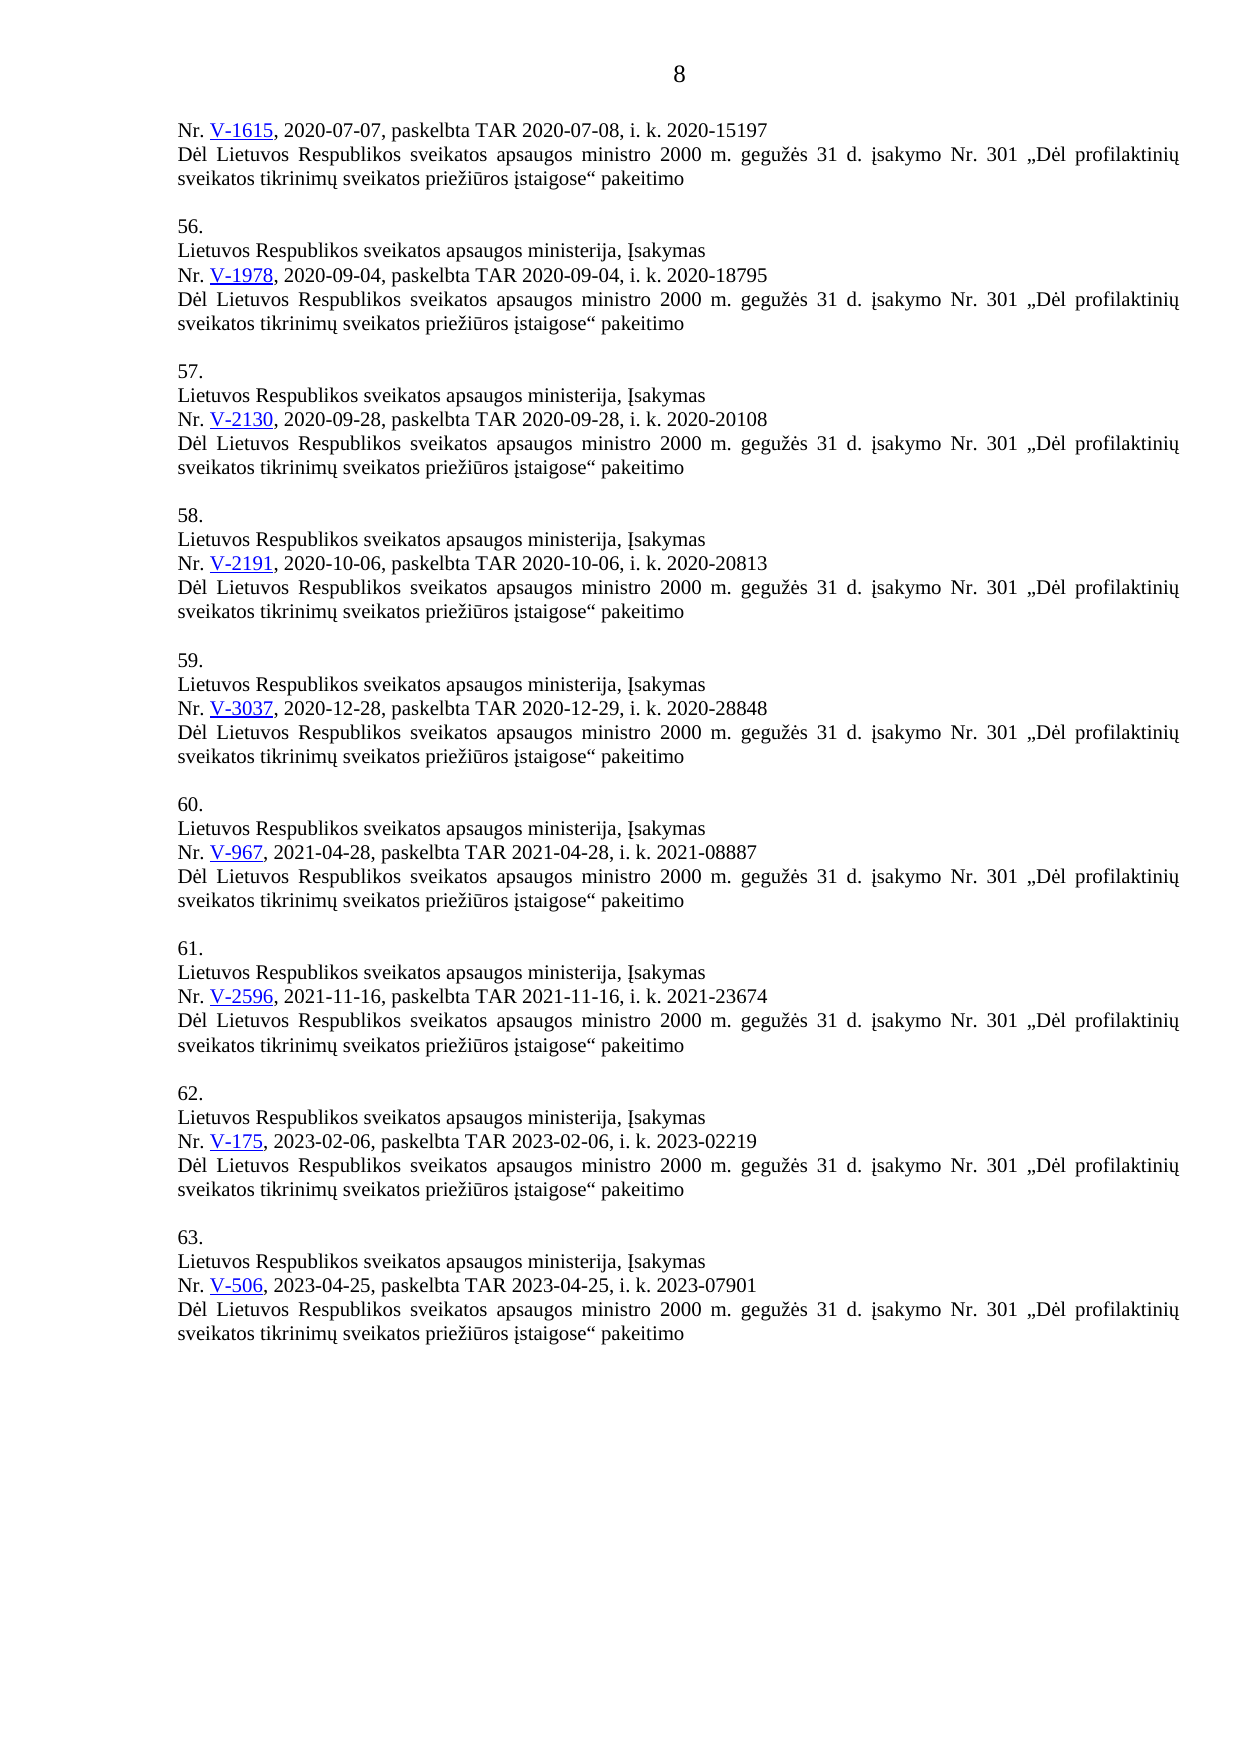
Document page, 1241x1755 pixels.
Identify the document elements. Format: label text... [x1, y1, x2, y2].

text Lietuvos Respublikos sveikatos apsaugos ministerija, Įsakymas [177, 1105, 1181, 1129]
text Nr. V-1615, 2020-07-07, paskelbta TAR 2020-07-08, i. k. 2020-15197 [177, 118, 1181, 142]
text Nr. V-2596, 2021-11-16, paskelbta TAR 2021-11-16, i. k. 2021-23674 [177, 984, 1181, 1008]
text Lietuvos Respublikos sveikatos apsaugos ministerija, Įsakymas [177, 238, 1181, 262]
text Nr. V-506, 2023-04-25, paskelbta TAR 2023-04-25, i. k. 2023-07901 [177, 1273, 1181, 1297]
text Dėl Lietuvos Respublikos sveikatos apsaugos ministro 2000 m. gegužės 31 d. įsakymo Nr. 301 „Dėl profilaktinių sveikatos tikrinimų sveikatos priežiūros įstaigose“ pakeitimo [177, 720, 1181, 768]
text Dėl Lietuvos Respublikos sveikatos apsaugos ministro 2000 m. gegužės 31 d. įsakymo Nr. 301 „Dėl profilaktinių sveikatos tikrinimų sveikatos priežiūros įstaigose“ pakeitimo [177, 287, 1181, 335]
text Dėl Lietuvos Respublikos sveikatos apsaugos ministro 2000 m. gegužės 31 d. įsakymo Nr. 301 „Dėl profilaktinių sveikatos tikrinimų sveikatos priežiūros įstaigose“ pakeitimo [177, 431, 1181, 479]
text Dėl Lietuvos Respublikos sveikatos apsaugos ministro 2000 m. gegužės 31 d. įsakymo Nr. 301 „Dėl profilaktinių sveikatos tikrinimų sveikatos priežiūros įstaigose“ pakeitimo [177, 1153, 1181, 1201]
text Nr. V-2130, 2020-09-28, paskelbta TAR 2020-09-28, i. k. 2020-20108 [177, 407, 1181, 431]
text Nr. V-967, 2021-04-28, paskelbta TAR 2021-04-28, i. k. 2021-08887 [177, 840, 1181, 864]
text 61. [177, 936, 1181, 960]
text Lietuvos Respublikos sveikatos apsaugos ministerija, Įsakymas [177, 383, 1181, 407]
text Lietuvos Respublikos sveikatos apsaugos ministerija, Įsakymas [177, 527, 1181, 551]
text 57. [177, 359, 1181, 383]
text 60. [177, 792, 1181, 816]
text 59. [177, 647, 1181, 672]
text Dėl Lietuvos Respublikos sveikatos apsaugos ministro 2000 m. gegužės 31 d. įsakymo Nr. 301 „Dėl profilaktinių sveikatos tikrinimų sveikatos priežiūros įstaigose“ pakeitimo [177, 142, 1181, 190]
text Nr. V-1978, 2020-09-04, paskelbta TAR 2020-09-04, i. k. 2020-18795 [177, 262, 1181, 287]
text Dėl Lietuvos Respublikos sveikatos apsaugos ministro 2000 m. gegužės 31 d. įsakymo Nr. 301 „Dėl profilaktinių sveikatos tikrinimų sveikatos priežiūros įstaigose“ pakeitimo [177, 1297, 1181, 1345]
text Lietuvos Respublikos sveikatos apsaugos ministerija, Įsakymas [177, 816, 1181, 840]
text Lietuvos Respublikos sveikatos apsaugos ministerija, Įsakymas [177, 1249, 1181, 1273]
text 58. [177, 503, 1181, 527]
text Dėl Lietuvos Respublikos sveikatos apsaugos ministro 2000 m. gegužės 31 d. įsakymo Nr. 301 „Dėl profilaktinių sveikatos tikrinimų sveikatos priežiūros įstaigose“ pakeitimo [177, 575, 1181, 623]
text 56. [177, 214, 1181, 238]
text Dėl Lietuvos Respublikos sveikatos apsaugos ministro 2000 m. gegužės 31 d. įsakymo Nr. 301 „Dėl profilaktinių sveikatos tikrinimų sveikatos priežiūros įstaigose“ pakeitimo [177, 1008, 1181, 1057]
text 63. [177, 1225, 1181, 1249]
text Lietuvos Respublikos sveikatos apsaugos ministerija, Įsakymas [177, 960, 1181, 984]
text 62. [177, 1081, 1181, 1105]
text Nr. V-2191, 2020-10-06, paskelbta TAR 2020-10-06, i. k. 2020-20813 [177, 551, 1181, 575]
text Nr. V-3037, 2020-12-28, paskelbta TAR 2020-12-29, i. k. 2020-28848 [177, 696, 1181, 720]
text Lietuvos Respublikos sveikatos apsaugos ministerija, Įsakymas [177, 672, 1181, 696]
text Nr. V-175, 2023-02-06, paskelbta TAR 2023-02-06, i. k. 2023-02219 [177, 1129, 1181, 1153]
text Dėl Lietuvos Respublikos sveikatos apsaugos ministro 2000 m. gegužės 31 d. įsakymo Nr. 301 „Dėl profilaktinių sveikatos tikrinimų sveikatos priežiūros įstaigose“ pakeitimo [177, 864, 1181, 912]
